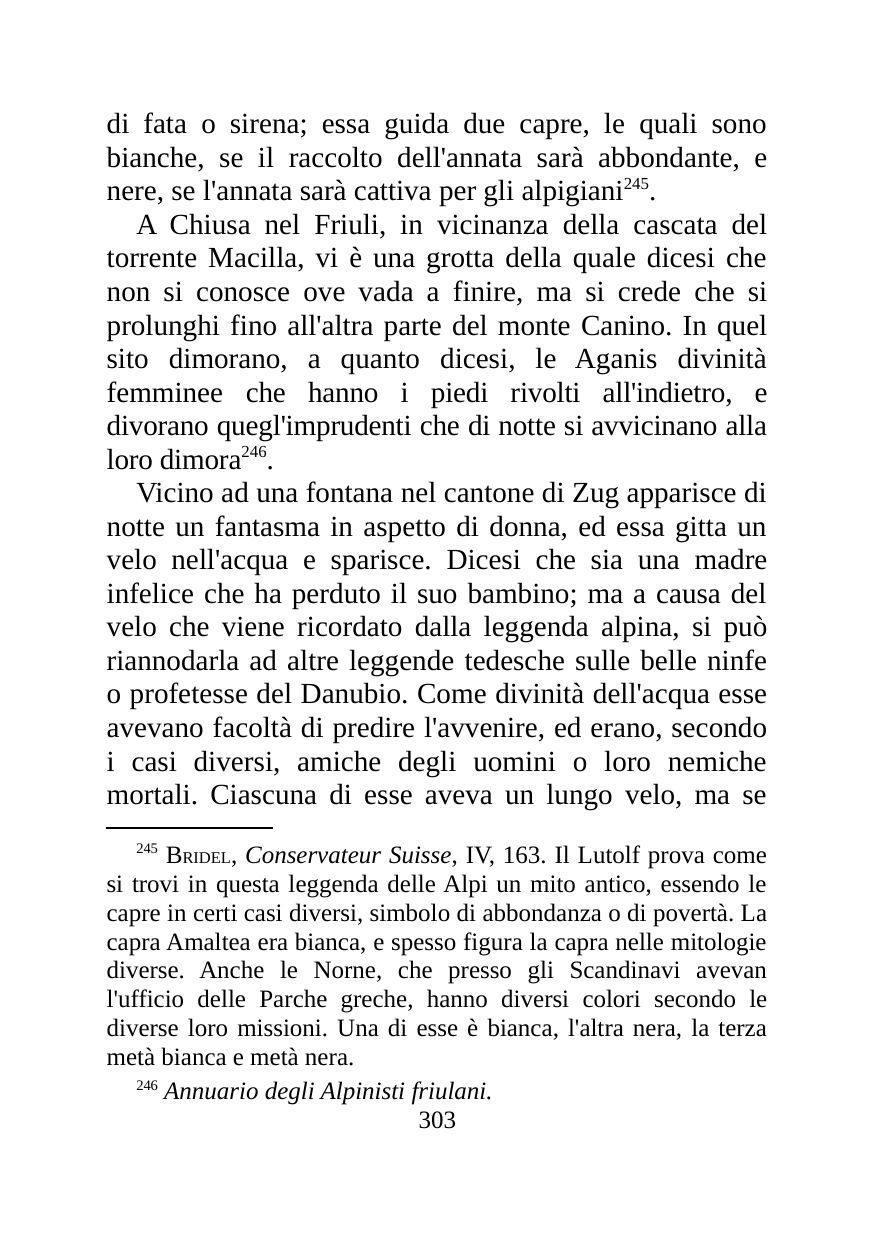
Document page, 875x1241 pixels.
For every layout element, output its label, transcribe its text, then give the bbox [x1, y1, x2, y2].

text Bridel, Conservateur Suisse, IV, 163. Il Lutolf prova come si trovi in questa leggenda delle Alpi un mito antico, essendo le capre in certi casi diversi, simbolo di abbondanza o di povertà. La capra Amaltea era bianca, e spesso figura la capra nelle mitologie diverse. Anche le Norne, che presso gli Scandinavi avevan l'ufficio delle Parche greche, hanno diversi colori secondo le diverse loro missioni. Una di esse è bianca, l'altra nera, la terza metà bianca e metà nera. [106, 840, 768, 1070]
text A Chiusa nel Friuli, in vicinanza della cascata del torrente Macilla, vi è una grotta della quale dicesi che non si conosce ove vada a finire, ma si crede che si prolunghi fino all'altra parte del monte Canino. In quel sito dimorano, a quanto dicesi, le Aganis divinità femminee che hanno i piedi rivolti all'indietro, e divorano quegl'imprudenti che di notte si avvicinano alla loro dimora. [106, 207, 768, 475]
text Vicino ad una fontana nel cantone di Zug apparisce di notte un fantasma in aspetto di donna, ed essa gitta un velo nell'acqua e sparisce. Dicesi che sia una madre infelice che ha perduto il suo bambino; ma a causa del velo che viene ricordato dalla leggenda alpina, si può riannodarla ad altre leggende tedesche sulle belle ninfe o profetesse del Danubio. Come divinità dell'acqua esse avevano facoltà di predire l'avvenire, ed erano, secondo i casi diversi, amiche degli uomini o loro nemiche mortali. Ciascuna di esse aveva un lungo velo, ma se [106, 475, 768, 811]
text di fata o sirena; essa guida due capre, le quali sono bianche, se il raccolto dell'annata sarà abbondante, e nere, se l'annata sarà cattiva per gli alpigiani. [106, 106, 768, 207]
text Annuario degli Alpinisti friulani. [106, 1076, 768, 1105]
